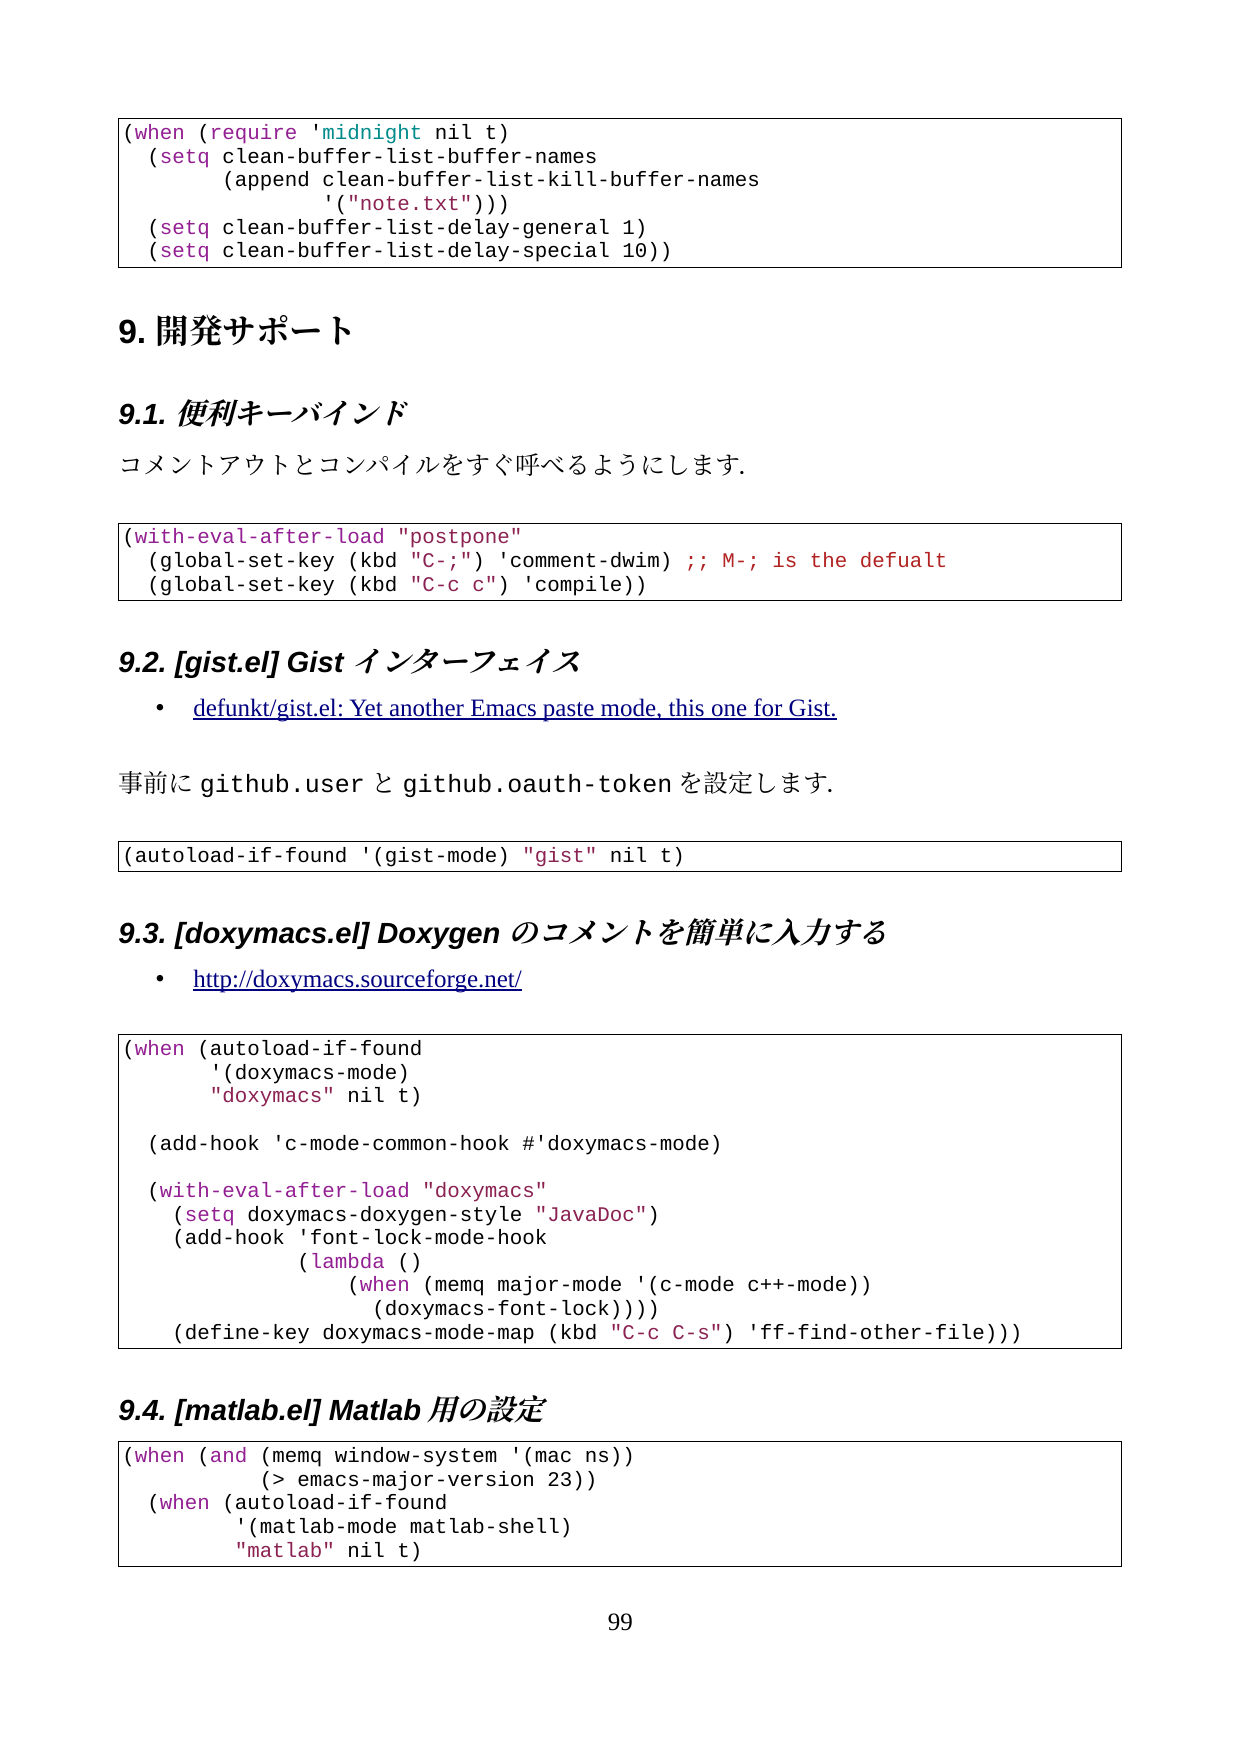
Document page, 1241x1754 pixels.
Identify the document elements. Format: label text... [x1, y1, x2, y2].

text (autoload-if-found '(gist-mode) "gist" nil t) [119, 842, 1121, 871]
text (lambda () [119, 1247, 1121, 1271]
text (when (autoload-if-found [119, 1488, 1121, 1512]
text (define-key doxymacs-mode-map (kbd "C-c C-s") 'ff-find-other-file))) [119, 1318, 1121, 1348]
text (> emacs-major-version 23)) [119, 1465, 1121, 1488]
text (when (and (memq window-system '(mac ns)) [119, 1442, 1121, 1465]
subtitle [doxymacs.el] Doxygen のコメントを簡単に入力する [118, 910, 1122, 952]
text '("note.txt"))) [119, 189, 1121, 213]
text (global-set-key (kbd "C-c c") 'compile)) [119, 570, 1121, 600]
text (add-hook 'font-lock-mode-hook [119, 1223, 1121, 1247]
text (add-hook 'c-mode-common-hook #'doxymacs-mode) [119, 1129, 1121, 1152]
subtitle [gist.el] Gist インターフェイス [118, 639, 1122, 681]
text '(doxymacs-mode) [119, 1058, 1121, 1081]
text '(matlab-mode matlab-shell) [119, 1512, 1121, 1536]
list defunkt/gist.el: Yet another Emacs paste mode, this one for Gist. [156, 693, 1122, 751]
subtitle 開発サポート [118, 305, 1122, 353]
text (with-eval-after-load "doxymacs" [119, 1176, 1121, 1199]
text (global-set-key (kbd "C-;") 'comment-dwim) ;; M-; is the defualt [119, 546, 1121, 570]
text (append clean-buffer-list-kill-buffer-names [119, 165, 1121, 189]
text (when (autoload-if-found [119, 1035, 1121, 1058]
text (setq clean-buffer-list-buffer-names [119, 142, 1121, 165]
text 事前に github.user と github.oauth-token を設定します． [118, 763, 1122, 828]
subtitle [matlab.el] Matlab用の設定 [118, 1387, 1122, 1429]
text (setq clean-buffer-list-delay-general 1) [119, 213, 1121, 236]
text (setq doxymacs-doxygen-style "JavaDoc") [119, 1199, 1121, 1223]
text (setq clean-buffer-list-delay-special 10)) [119, 236, 1121, 267]
text コメントアウトとコンパイルをすぐ呼べるようにします． [118, 445, 1122, 510]
text (when (memq major-mode '(c-mode c++-mode)) [119, 1271, 1121, 1294]
text "matlab" nil t) [119, 1536, 1121, 1566]
text (doxymacs-font-lock)))) [119, 1294, 1121, 1318]
text (with-eval-after-load "postpone" [119, 524, 1121, 546]
list http://doxymacs.sourceforge.net/ [156, 964, 1122, 1022]
text "doxymacs" nil t) [119, 1081, 1121, 1105]
text (when (require 'midnight nil t) [119, 119, 1121, 142]
subtitle 便利キーバインド [118, 391, 1122, 433]
